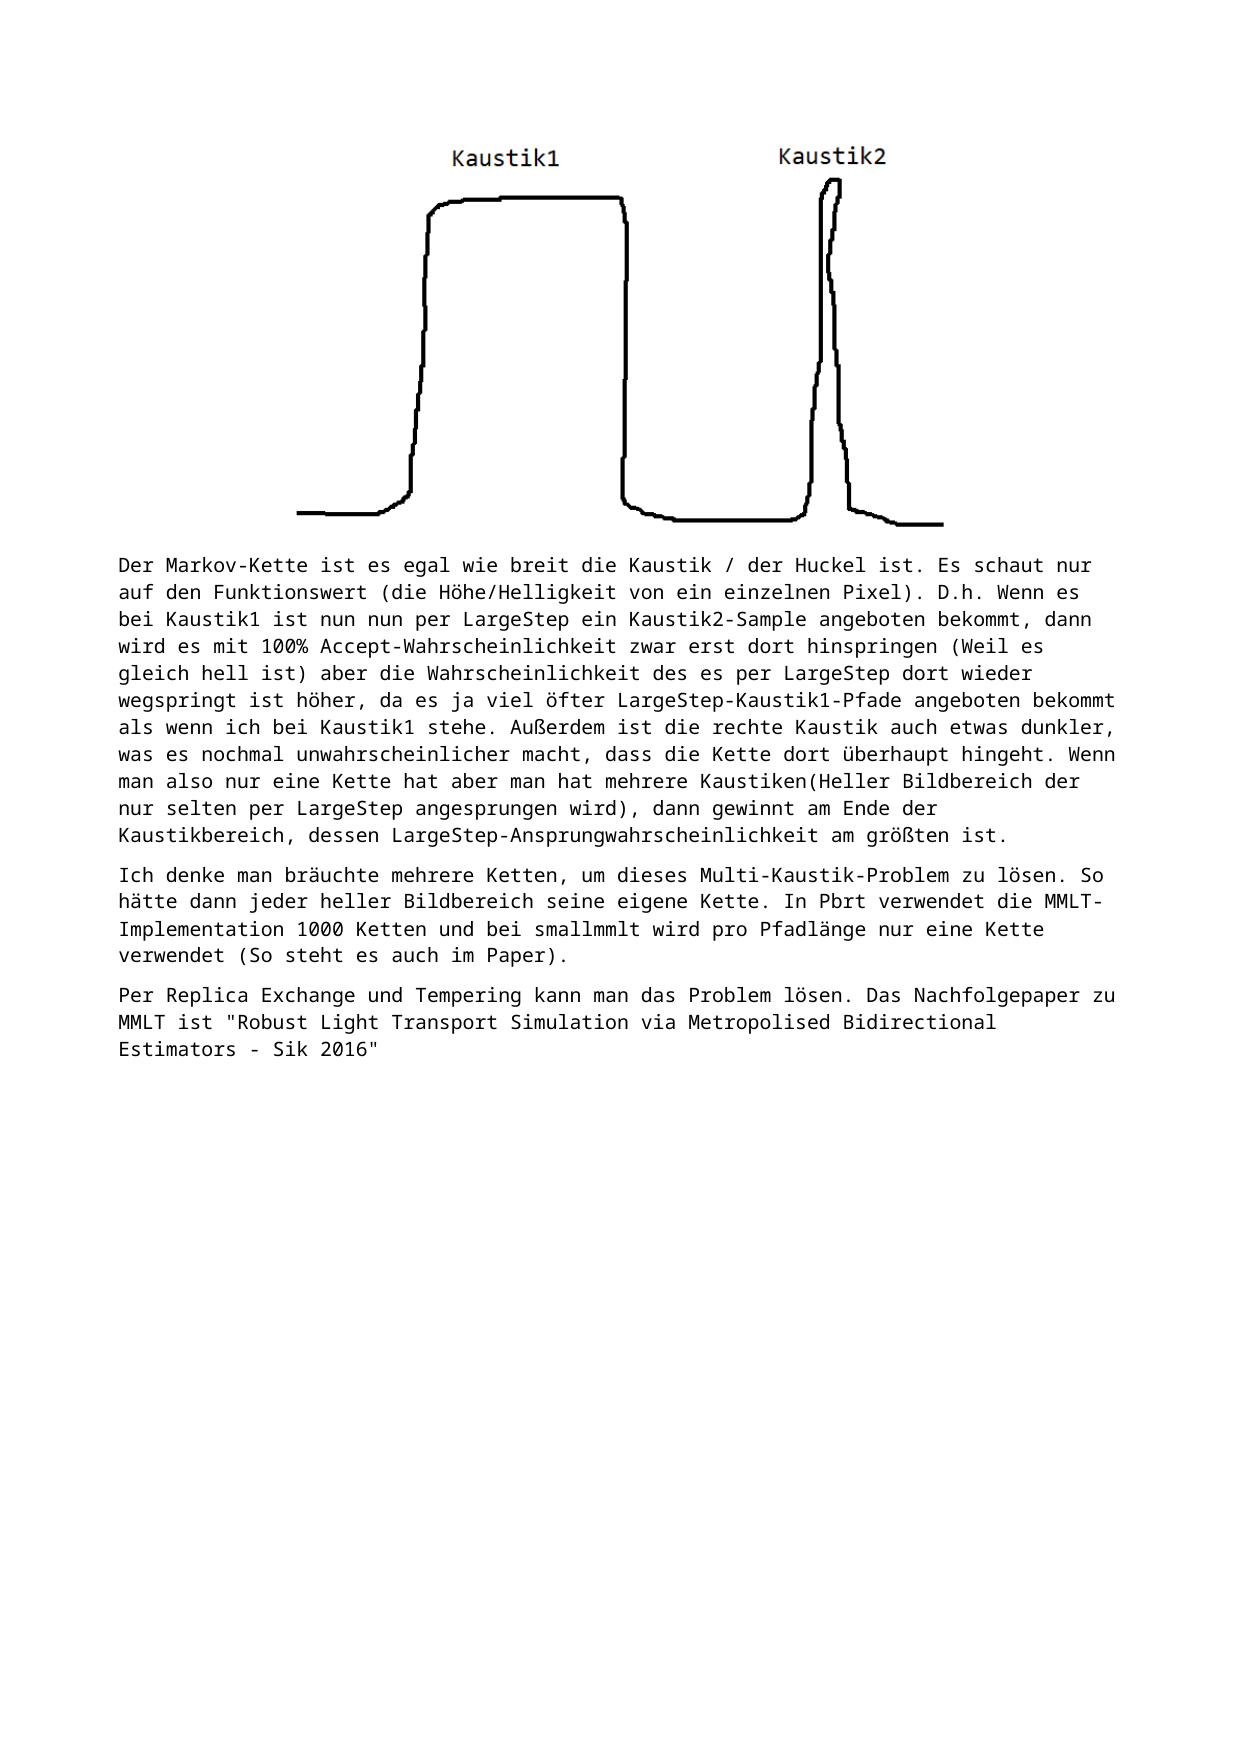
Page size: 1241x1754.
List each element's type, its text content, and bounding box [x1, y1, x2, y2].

text Der Markov-Kette ist es egal wie breit die Kaustik / der Huckel ist. Es schaut nur auf den Funktionswert (die Höhe/Helligkeit von ein einzelnen Pixel). D.h. Wenn es bei Kaustik1 ist nun nun per LargeStep ein Kaustik2-Sample angeboten bekommt, dann wird es mit 100% Accept-Wahrscheinlichkeit zwar erst dort hinspringen (Weil es gleich hell ist) aber die Wahrscheinlichkeit des es per LargeStep dort wieder wegspringt ist höher, da es ja viel öfter LargeStep-Kaustik1-Pfade angeboten bekommt als wenn ich bei Kaustik1 stehe. Außerdem ist die rechte Kaustik auch etwas dunkler, was es nochmal unwahrscheinlicher macht, dass die Kette dort überhaupt hingeht. Wenn man also nur eine Kette hat aber man hat mehrere Kaustiken(Heller Bildbereich der nur selten per LargeStep angesprungen wird), dann gewinnt am Ende der Kaustikbereich, dessen LargeStep-Ansprungwahrscheinlichkeit am größten ist. [118, 118, 1122, 848]
text Per Replica Exchange und Tempering kann man das Problem lösen. Das Nachfolgepaper zu MMLT ist "Robust Light Transport Simulation via Metropolised Bidirectional Estimators - Sik 2016" [118, 981, 1122, 1062]
text Ich denke man bräuchte mehrere Ketten, um dieses Multi-Kaustik-Problem zu lösen. So hätte dann jeder heller Bildbereich seine eigene Kette. In Pbrt verwendet die MMLT-Implementation 1000 Ketten und bei smallmmlt wird pro Pfadlänge nur eine Kette verwendet (So steht es auch im Paper). [118, 861, 1122, 969]
